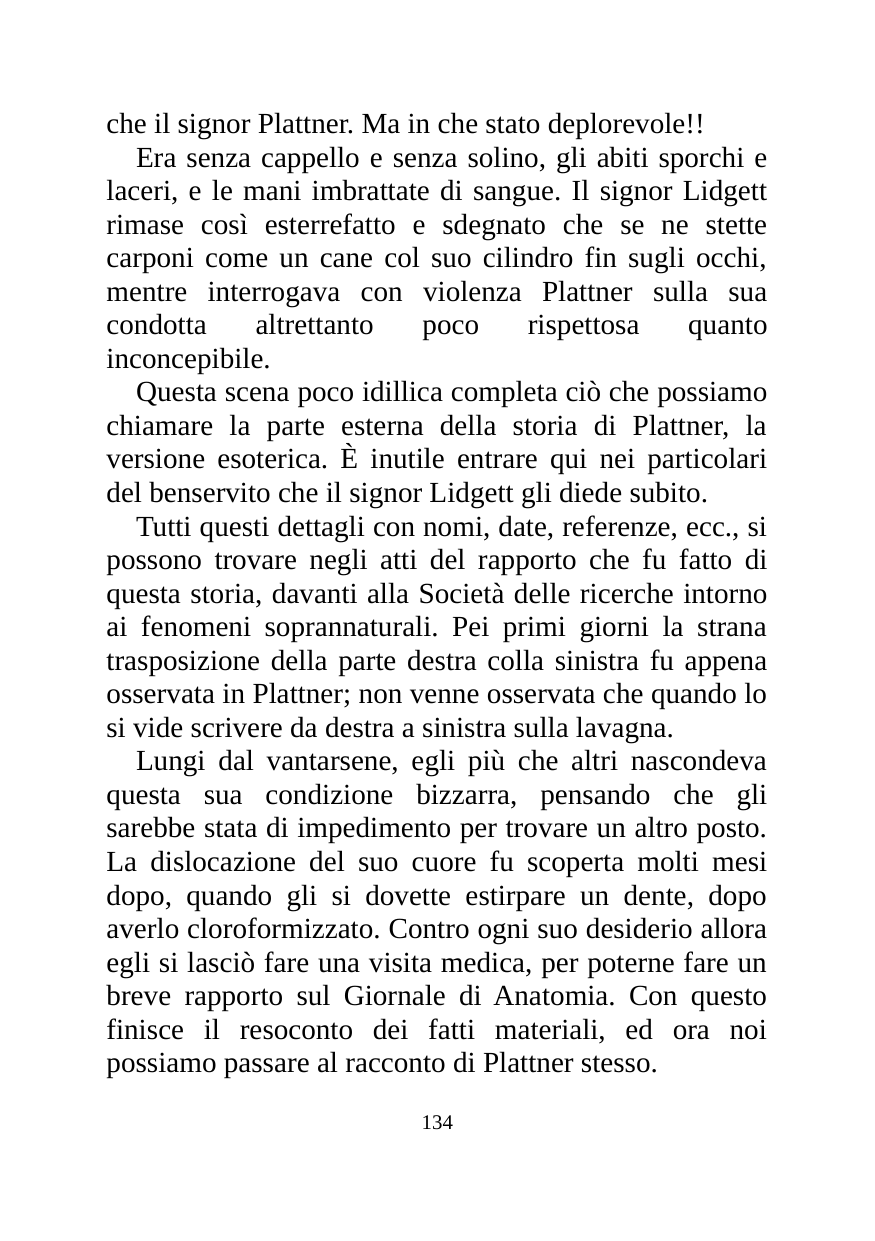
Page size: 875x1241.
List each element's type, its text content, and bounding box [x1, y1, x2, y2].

text Questa scena poco idillica completa ciò che possiamo chiamare la parte esterna della storia di Plattner, la versione esoterica. È inutile entrare qui nei particolari del benservito che il signor Lidgett gli diede subito. [106, 374, 768, 509]
text Lungi dal vantarsene, egli più che altri nascondeva questa sua condizione bizzarra, pensando che gli sarebbe stata di impedimento per trovare un altro posto. La dislocazione del suo cuore fu scoperta molti mesi dopo, quando gli si dovette estirpare un dente, dopo averlo cloroformizzato. Contro ogni suo desiderio allora egli si lasciò fare una visita medica, per poterne fare un breve rapporto sul Giornale di Anatomia. Con questo finisce il resoconto dei fatti materiali, ed ora noi possiamo passare al racconto di Plattner stesso. [106, 743, 768, 1079]
text Tutti questi dettagli con nomi, date, referenze, ecc., si possono trovare negli atti del rapporto che fu fatto di questa storia, davanti alla Società delle ricerche intorno ai fenomeni soprannaturali. Pei primi giorni la strana trasposizione della parte destra colla sinistra fu appena osservata in Plattner; non venne osservata che quando lo si vide scrivere da destra a sinistra sulla lavagna. [106, 509, 768, 743]
text che il signor Plattner. Ma in che stato deplorevole!! [106, 106, 768, 140]
text Era senza cappello e senza solino, gli abiti sporchi e laceri, e le mani imbrattate di sangue. Il signor Lidgett rimase così esterrefatto e sdegnato che se ne stette carponi come un cane col suo cilindro fin sugli occhi, mentre interrogava con violenza Plattner sulla sua condotta altrettanto poco rispettosa quanto inconcepibile. [106, 140, 768, 374]
